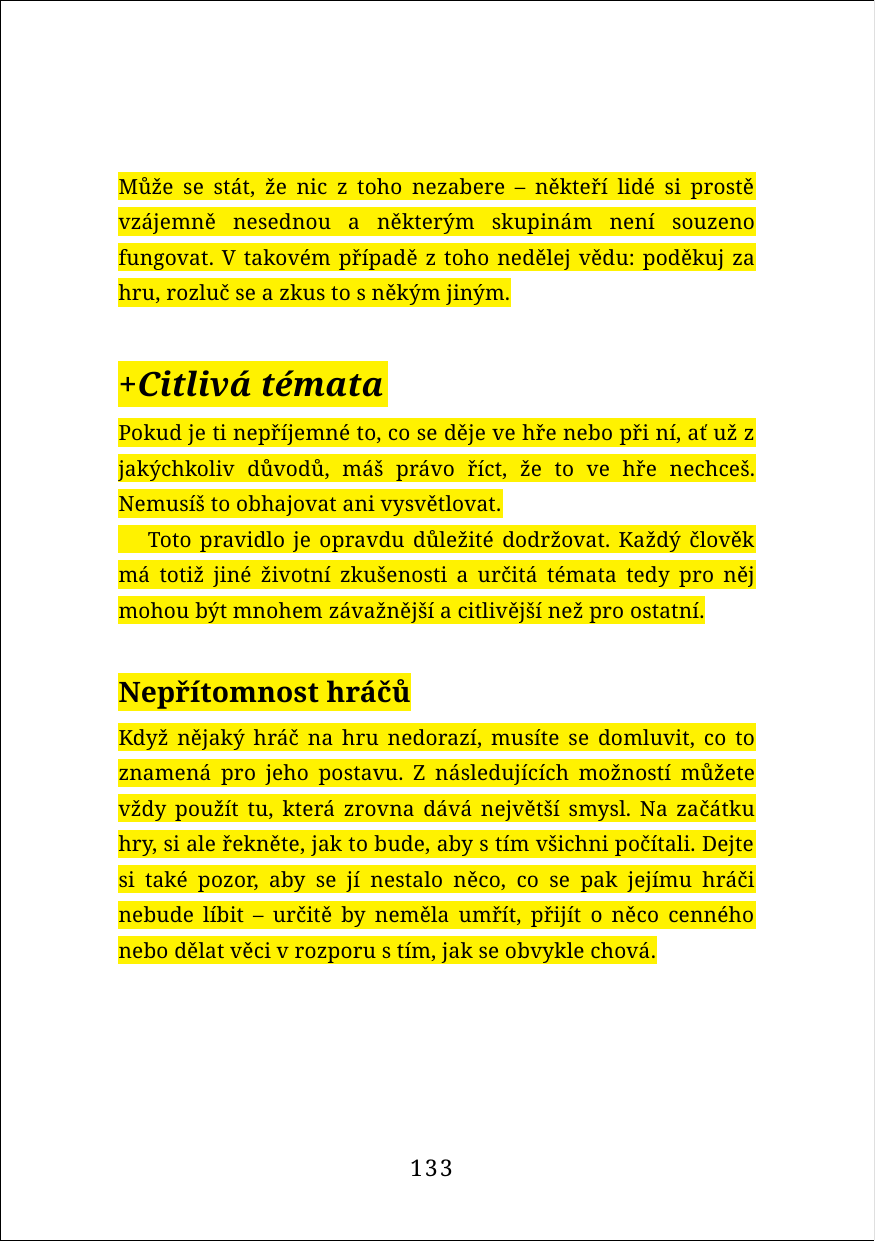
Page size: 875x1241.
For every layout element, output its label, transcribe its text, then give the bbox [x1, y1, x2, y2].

text Může se stát, že nic z toho nezabere – někteří lidé si prostě vzájemně nesednou a některým skupinám není souzeno fungovat. V takovém případě z toho nedělej vědu: poděkuj za hru, rozluč se a zkus to s někým jiným. [118, 172, 756, 307]
text Pokud je ti nepříjemné to, co se děje ve hře nebo při ní, ať už z jakýchkoliv důvodů, máš právo říct, že to ve hře nechceš. Nemusíš to obhajovat ani vysvětlovat. Toto pravidlo je opravdu důležité dodržovat. Každý člověk má totiž jiné životní zkušenosti a určitá témata tedy pro něj mohou být mnohem závažnější a citlivější než pro ostatní. [118, 418, 756, 624]
subtitle Nepřítomnost hráčů [118, 673, 756, 711]
subtitle +Citlivá témata [118, 361, 756, 407]
text Když nějaký hráč na hru nedorazí, musíte se domluvit, co to znamená pro jeho postavu. Z následujících možností můžete vždy použít tu, která zrovna dává největší smysl. Na začátku hry, si ale řekněte, jak to bude, aby s tím všichni počítali. Dejte si také pozor, aby se jí nestalo něco, co se pak jejímu hráči nebude líbit – určitě by neměla umřít, přijít o něco cenného nebo dělat věci v rozporu s tím, jak se obvykle chová. [118, 723, 756, 964]
